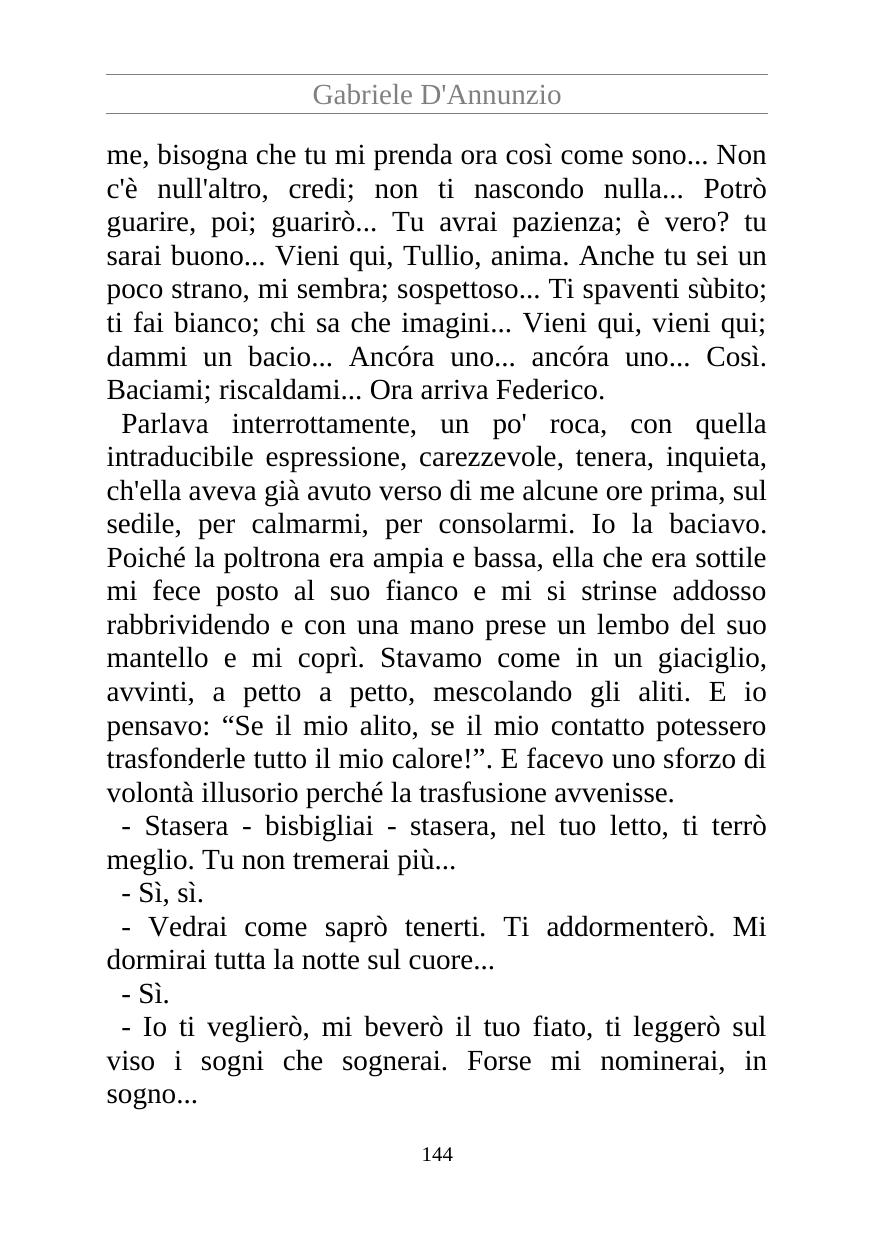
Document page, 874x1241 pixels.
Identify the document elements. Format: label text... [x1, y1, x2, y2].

text - Sì. [106, 976, 768, 1009]
text - Stasera - bisbigliai - stasera, nel tuo letto, ti terrò meglio. Tu non tremerai più... [106, 808, 768, 875]
text Parlava interrottamente, un po' roca, con quella intraducibile espressione, carezzevole, tenera, inquieta, ch'ella aveva già avuto verso di me alcune ore prima, sul sedile, per calmarmi, per consolarmi. Io la baciavo. Poiché la poltrona era ampia e bassa, ella che era sottile mi fece posto al suo fianco e mi si strinse addosso rabbrividendo e con una mano prese un lembo del suo mantello e mi coprì. Stavamo come in un giaciglio, avvinti, a petto a petto, mescolando gli aliti. E io pensavo: “Se il mio alito, se il mio contatto potessero trasfonderle tutto il mio calore!”. E facevo uno sforzo di volontà illusorio perché la trasfusione avvenisse. [106, 406, 768, 808]
text me, bisogna che tu mi prenda ora così come sono... Non c'è null'altro, credi; non ti nascondo nulla... Potrò guarire, poi; guarirò... Tu avrai pazienza; è vero? tu sarai buono... Vieni qui, Tullio, anima. Anche tu sei un poco strano, mi sembra; sospettoso... Ti spaventi sùbito; ti fai bianco; chi sa che imagini... Vieni qui, vieni qui; dammi un bacio... Ancóra uno... ancóra uno... Così. Baciami; riscaldami... Ora arriva Federico. [106, 137, 768, 406]
text - Io ti veglierò, mi beverò il tuo fiato, ti leggerò sul viso i sogni che sognerai. Forse mi nominerai, in sogno... [106, 1009, 768, 1110]
text - Sì, sì. [106, 875, 768, 909]
text - Vedrai come saprò tenerti. Ti addormenterò. Mi dormirai tutta la notte sul cuore... [106, 909, 768, 976]
